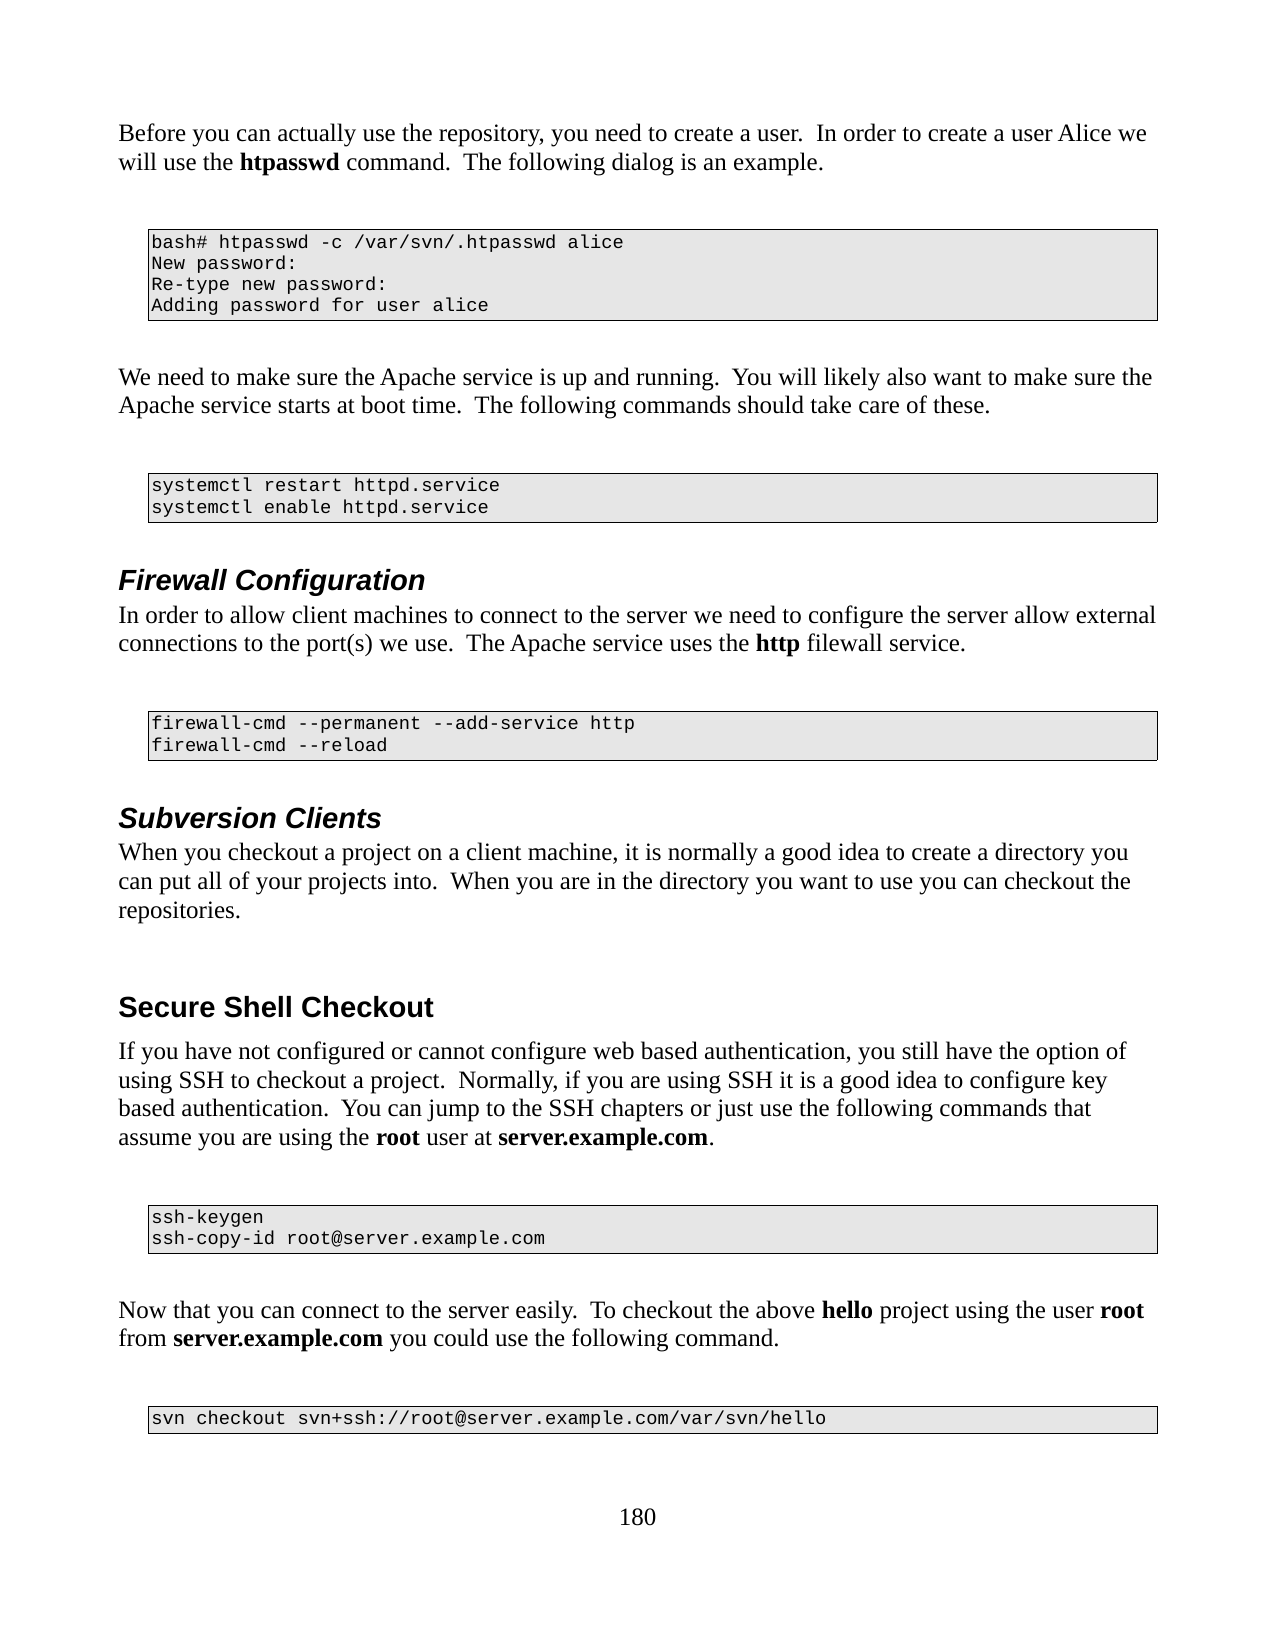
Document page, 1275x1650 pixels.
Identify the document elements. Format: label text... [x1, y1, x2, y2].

text In order to allow client machines to connect to the server we need to configure the server allow external connections to the port(s) we use. The Apache service uses the http filewall service. [118, 600, 1157, 657]
text systemctl restart httpd.service [149, 474, 1157, 494]
text ssh-keygen [149, 1206, 1157, 1226]
subtitle Firewall Configuration [118, 563, 1157, 597]
text systemctl enable httpd.service [149, 494, 1157, 522]
text svn checkout svn+ssh://root@server.example.com/var/svn/hello [149, 1407, 1157, 1433]
text firewall-cmd --reload [149, 732, 1157, 760]
text ssh-copy-id root@server.example.com [149, 1226, 1157, 1253]
text Before you can actually use the repository, you need to create a user. In order to create a user Alice we will use the htpasswd command. The following dialog is an example. [118, 118, 1157, 176]
text firewall-cmd --permanent --add-service http [149, 712, 1157, 732]
subtitle Secure Shell Checkout [118, 990, 1157, 1023]
text bash# htpasswd -c /var/svn/.htpasswd alice [149, 230, 1157, 251]
text Adding password for user alice [149, 293, 1157, 320]
text We need to make sure the Apache service is up and running. You will likely also want to make sure the Apache service starts at boot time. The following commands should take care of these. [118, 362, 1157, 419]
text If you have not configured or cannot configure web based authentication, you still have the option of using SSH to checkout a project. Normally, if you are using SSH it is a good idea to configure key based authentication. You can jump to the SSH chapters or just use the following commands that assume you are using the root user at server.example.com. [118, 1036, 1157, 1151]
text Now that you can connect to the server easily. To checkout the above hello project using the user root from server.example.com you could use the following command. [118, 1295, 1157, 1352]
text Re-type new password: [149, 272, 1157, 293]
text New password: [149, 251, 1157, 272]
text When you checkout a project on a client machine, it is normally a good idea to create a directory you can put all of your projects into. When you are in the directory you want to use you can checkout the repositories. [118, 837, 1157, 924]
subtitle Subversion Clients [118, 801, 1157, 834]
